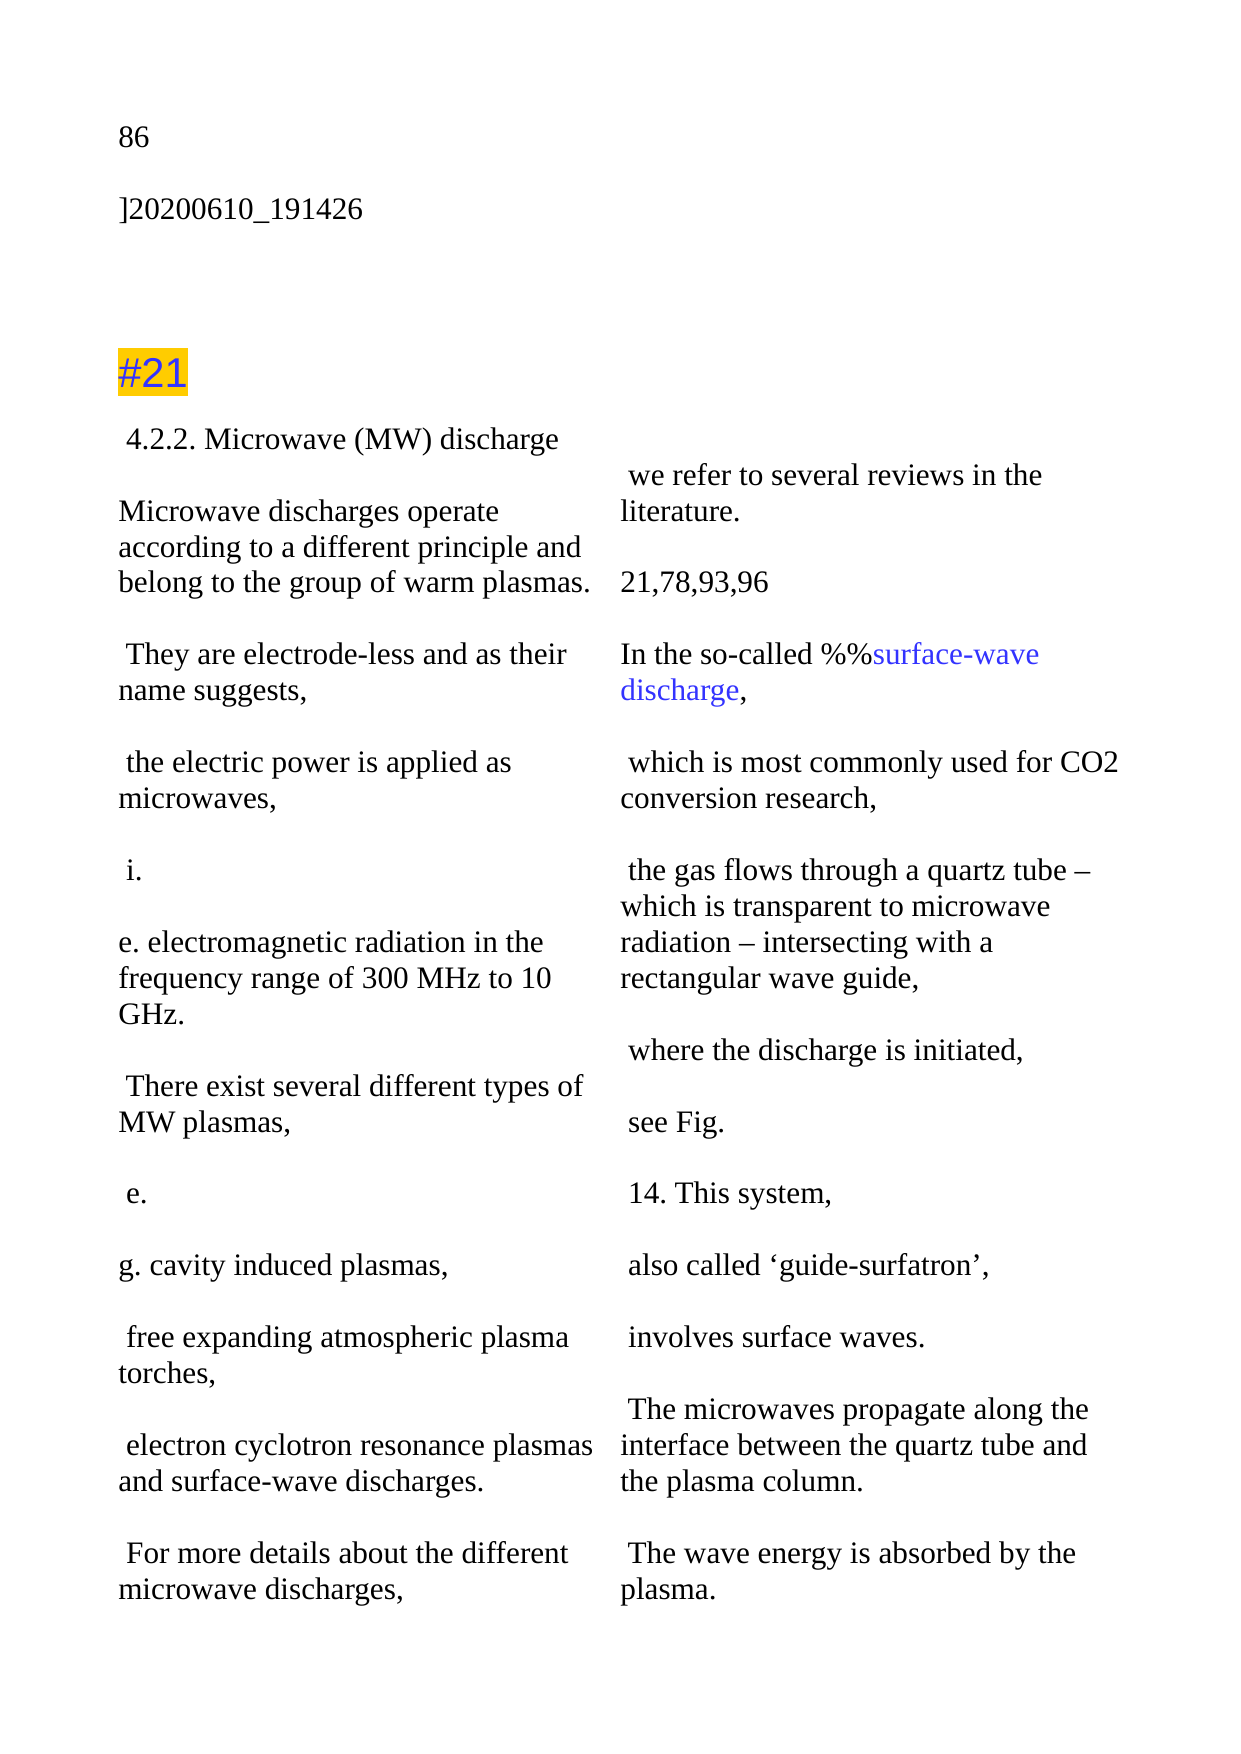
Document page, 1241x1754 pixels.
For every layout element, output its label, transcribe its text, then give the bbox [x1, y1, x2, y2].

text 86 [118, 118, 620, 154]
text e. [118, 1175, 620, 1211]
text we refer to several reviews in the literature. [620, 456, 1122, 528]
text where the discharge is initiated, [620, 1031, 1122, 1067]
text see Fig. [620, 1103, 1122, 1139]
text the electric power is applied as microwaves, [118, 743, 620, 815]
text free expanding atmospheric plasma torches, [118, 1318, 620, 1390]
text ]20200610_191426 [118, 190, 1122, 226]
text i. [118, 851, 620, 887]
text which is most commonly used for CO2 conversion research, [620, 743, 1122, 815]
text g. cavity induced plasmas, [118, 1247, 620, 1282]
text the gas flows through a quartz tube – which is transparent to microwave radiation – intersecting with a rectangular wave guide, [620, 851, 1122, 995]
text The wave energy is absorbed by the plasma. [620, 1534, 1122, 1606]
text The microwaves propagate along the interface between the quartz tube and the plasma column. [620, 1390, 1122, 1498]
text 21,78,93,96 [620, 564, 1122, 600]
text They are electrode-less and as their name suggests, [118, 636, 620, 707]
text There exist several different types of MW plasmas, [118, 1067, 620, 1139]
text involves surface waves. [620, 1318, 1122, 1354]
text 4.2.2. Microwave (MW) discharge [118, 420, 620, 456]
text also called ‘guide-surfatron’, [620, 1247, 1122, 1282]
text Microwave discharges operate according to a different principle and belong to the group of warm plasmas. [118, 492, 620, 600]
text 14. This system, [620, 1175, 1122, 1211]
text For more details about the different microwave discharges, [118, 1534, 620, 1606]
text In the so-called %%surface-wave discharge, [620, 636, 1122, 707]
text #21 [118, 348, 1122, 396]
text electron cyclotron resonance plasmas and surface-wave discharges. [118, 1426, 620, 1498]
text e. electromagnetic radiation in the frequency range of 300 MHz to 10 GHz. [118, 923, 620, 1031]
